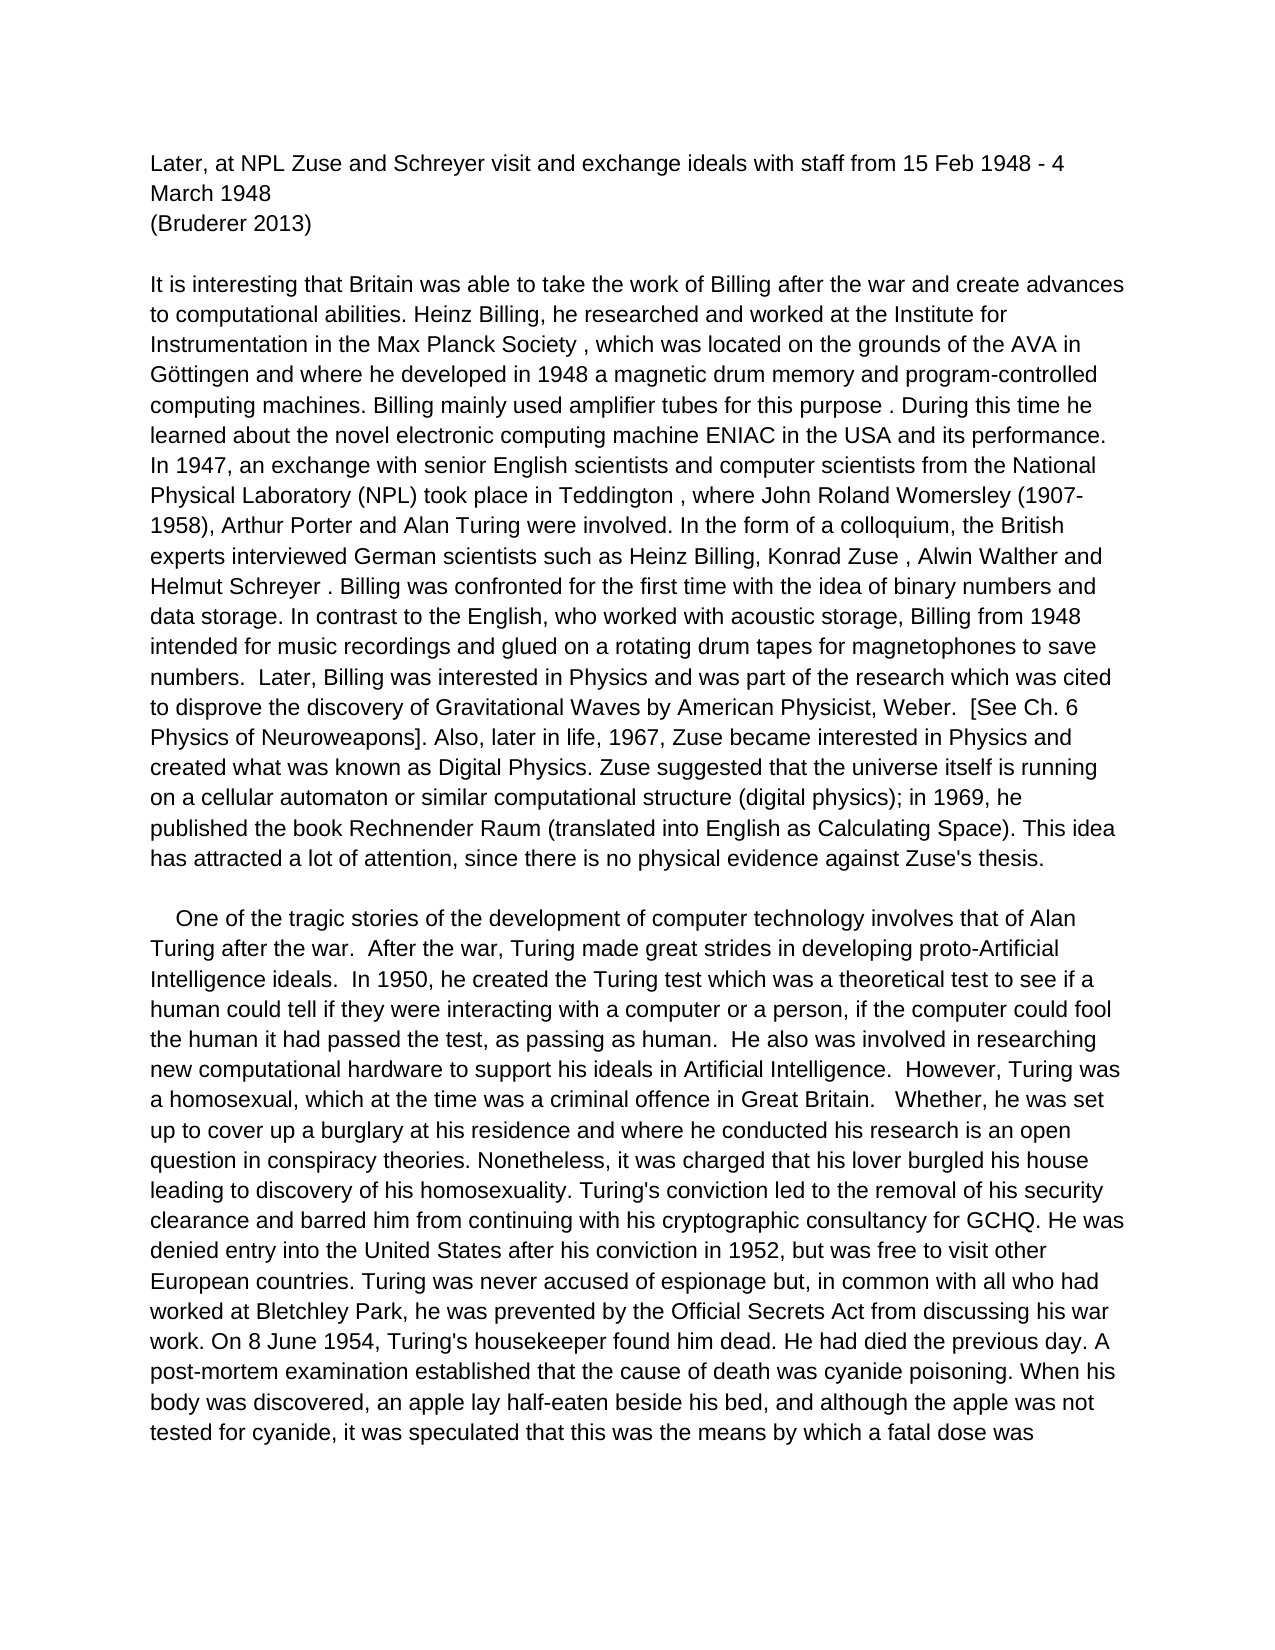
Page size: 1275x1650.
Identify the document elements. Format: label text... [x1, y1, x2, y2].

text Later, at NPL Zuse and Schreyer visit and exchange ideals with staff from 15 Feb 1948 - 4 March 1948 [150, 150, 1125, 207]
text It is interesting that Britain was able to take the work of Billing after the war and create advances to computational abilities. Heinz Billing, he researched and worked at the Institute for Instrumentation in the Max Planck Society , which was located on the grounds of the AVA in Göttingen and where he developed in 1948 a magnetic drum memory and program-controlled computing machines. Billing mainly used amplifier tubes for this purpose . During this time he learned about the novel electronic computing machine ENIAC in the USA and its performance. In 1947, an exchange with senior English scientists and computer scientists from the National Physical Laboratory (NPL) took place in Teddington , where John Roland Womersley (1907-1958), Arthur Porter and Alan Turing were involved. In the form of a colloquium, the British experts interviewed German scientists such as Heinz Billing, Konrad Zuse , Alwin Walther and Helmut Schreyer . Billing was confronted for the first time with the idea of binary numbers and data storage. In contrast to the English, who worked with acoustic storage, Billing from 1948 intended for music recordings and glued on a rotating drum tapes for magnetophones to save numbers. Later, Billing was interested in Physics and was part of the research which was cited to disprove the discovery of Gravitational Waves by American Physicist, Weber. [See Ch. 6 Physics of Neuroweapons]. Also, later in life, 1967, Zuse became interested in Physics and created what was known as Digital Physics. Zuse suggested that the universe itself is running on a cellular automaton or similar computational structure (digital physics); in 1969, he published the book Rechnender Raum (translated into English as Calculating Space). This idea has attracted a lot of attention, since there is no physical evidence against Zuse's thesis. [150, 271, 1125, 901]
text (Bruderer 2013) [150, 210, 1125, 237]
text One of the tragic stories of the development of computer technology involves that of Alan Turing after the war. After the war, Turing made great strides in developing proto-Artificial Intelligence ideals. In 1950, he created the Turing test which was a theoretical test to see if a human could tell if they were interacting with a computer or a person, if the computer could fool the human it had passed the test, as passing as human. He also was involved in researching new computational hardware to support his ideals in Artificial Intelligence. However, Turing was a homosexual, which at the time was a criminal offence in Great Britain. Whether, he was set up to cover up a burglary at his residence and where he conducted his research is an open question in conspiracy theories. Nonetheless, it was charged that his lover burgled his house leading to discovery of his homosexuality. Turing's conviction led to the removal of his security clearance and barred him from continuing with his cryptographic consultancy for GCHQ. He was denied entry into the United States after his conviction in 1952, but was free to visit other European countries. Turing was never accused of espionage but, in common with all who had worked at Bletchley Park, he was prevented by the Official Secrets Act from discussing his war work. On 8 June 1954, Turing's housekeeper found him dead. He had died the previous day. A post-mortem examination established that the cause of death was cyanide poisoning. When his body was discovered, an apple lay half-eaten beside his bed, and although the apple was not tested for cyanide, it was speculated that this was the means by which a fatal dose was [150, 905, 1125, 1445]
